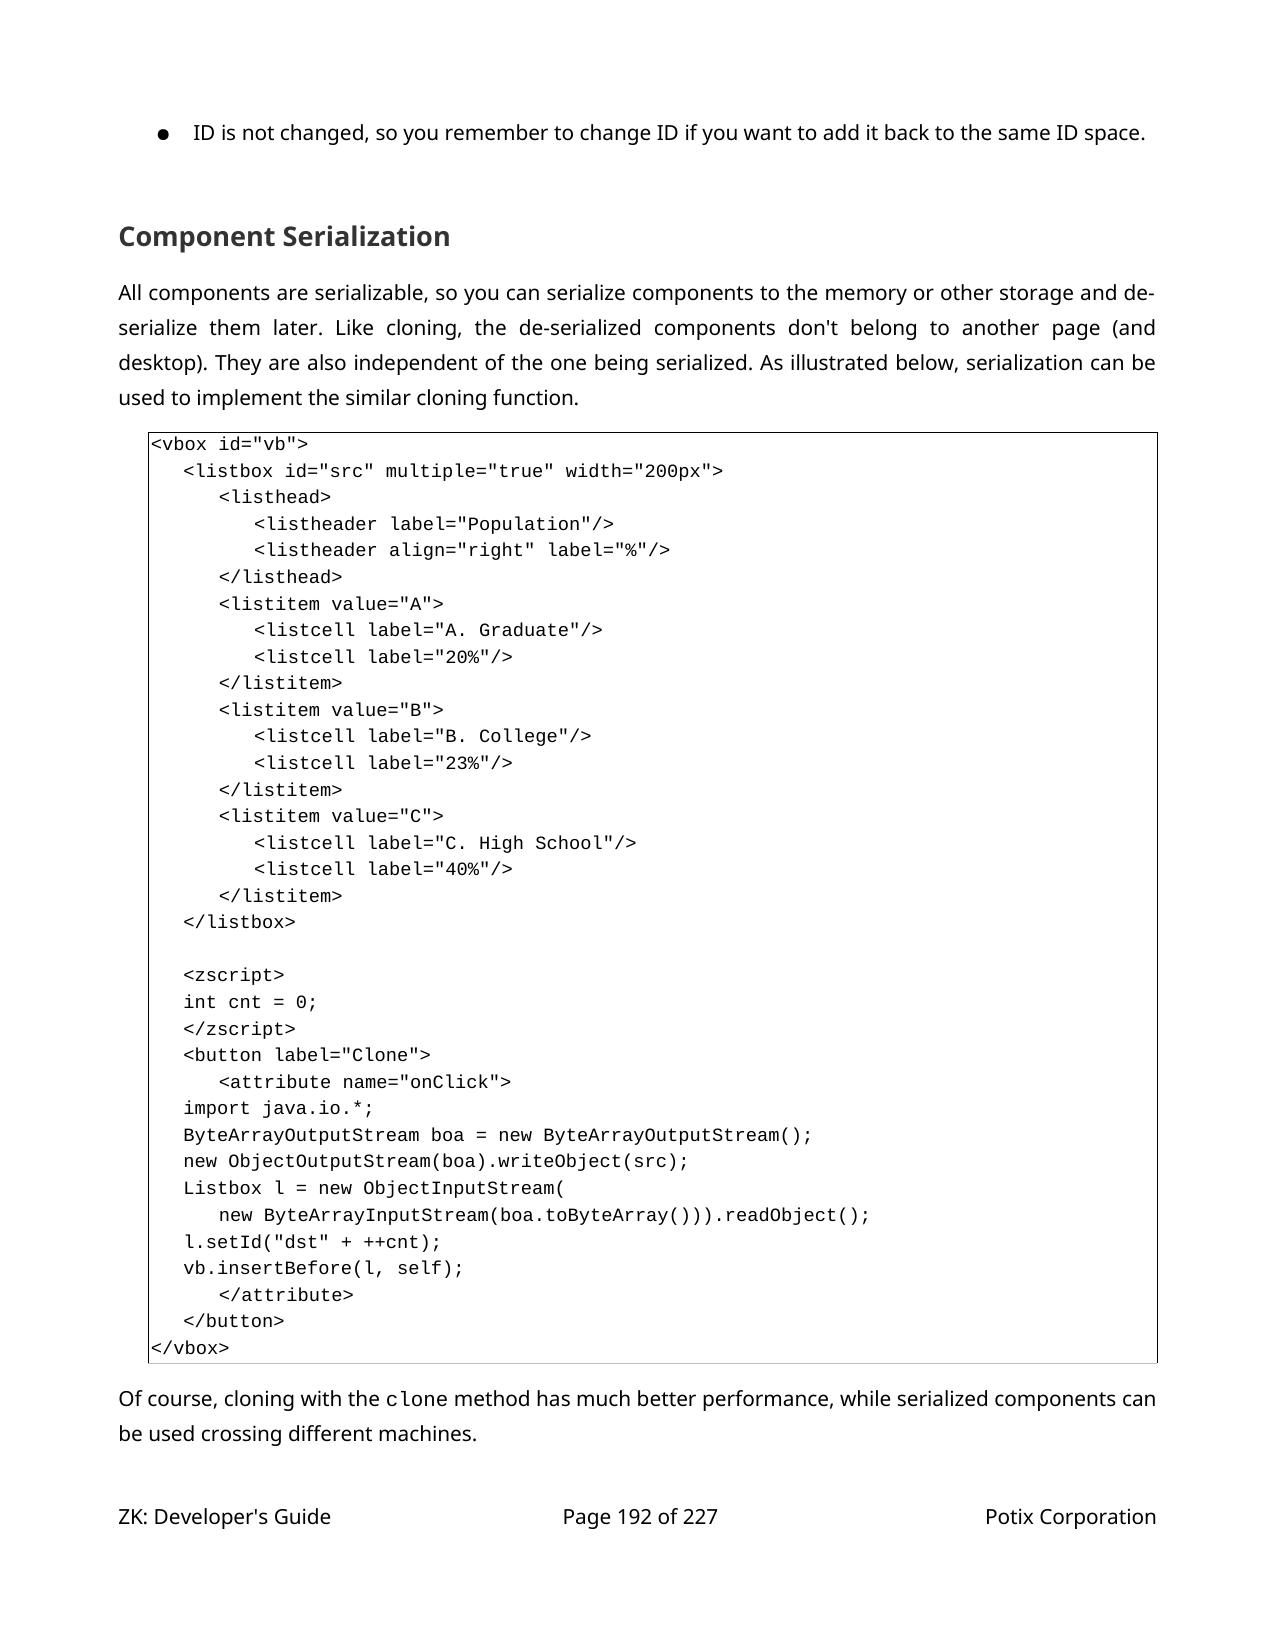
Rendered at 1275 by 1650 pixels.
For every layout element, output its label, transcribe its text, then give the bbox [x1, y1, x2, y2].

list ID is not changed, so you remember to change ID if you want to add it back to the same ID space. [156, 118, 1157, 146]
text All components are serializable, so you can serialize components to the memory or other storage and de-serialize them later. Like cloning, the de-serialized components don't belong to another page (and desktop). They are also independent of the one being serialized. As illustrated below, serialization can be used to implement the similar cloning function. [118, 278, 1157, 411]
text Of course, cloning with the clone method has much better performance, while serialized components can be used crossing different machines. [118, 1384, 1157, 1447]
text new ByteArrayInputStream(boa.toByteArray())).readObject(); l.setId("dst" + ++cnt); vb.insertBefore(l, self); </attribute> </button> </vbox> [149, 1203, 1157, 1363]
subtitle Component Serialization [118, 217, 1157, 254]
text <vbox id="vb"> <listbox id="src" multiple="true" width="200px"> <listhead> <listheader label="Population"/> <listheader align="right" label="%"/> </listhead> <listitem value="A"> <listcell label="A. Graduate"/> <listcell label="20%"/> </listitem> <listitem value="B"> <listcell label="B. College"/> <listcell label="23%"/> </listitem> <listitem value="C"> <listcell label="C. High School"/> <listcell label="40%"/> </listitem> </listbox> <zscript> int cnt = 0; </zscript> <button label="Clone"> <attribute name="onClick"> import java.io.*; ByteArrayOutputStream boa = new ByteArrayOutputStream(); new ObjectOutputStream(boa).writeObject(src); Listbox l = new ObjectInputStream( [149, 433, 1157, 1200]
